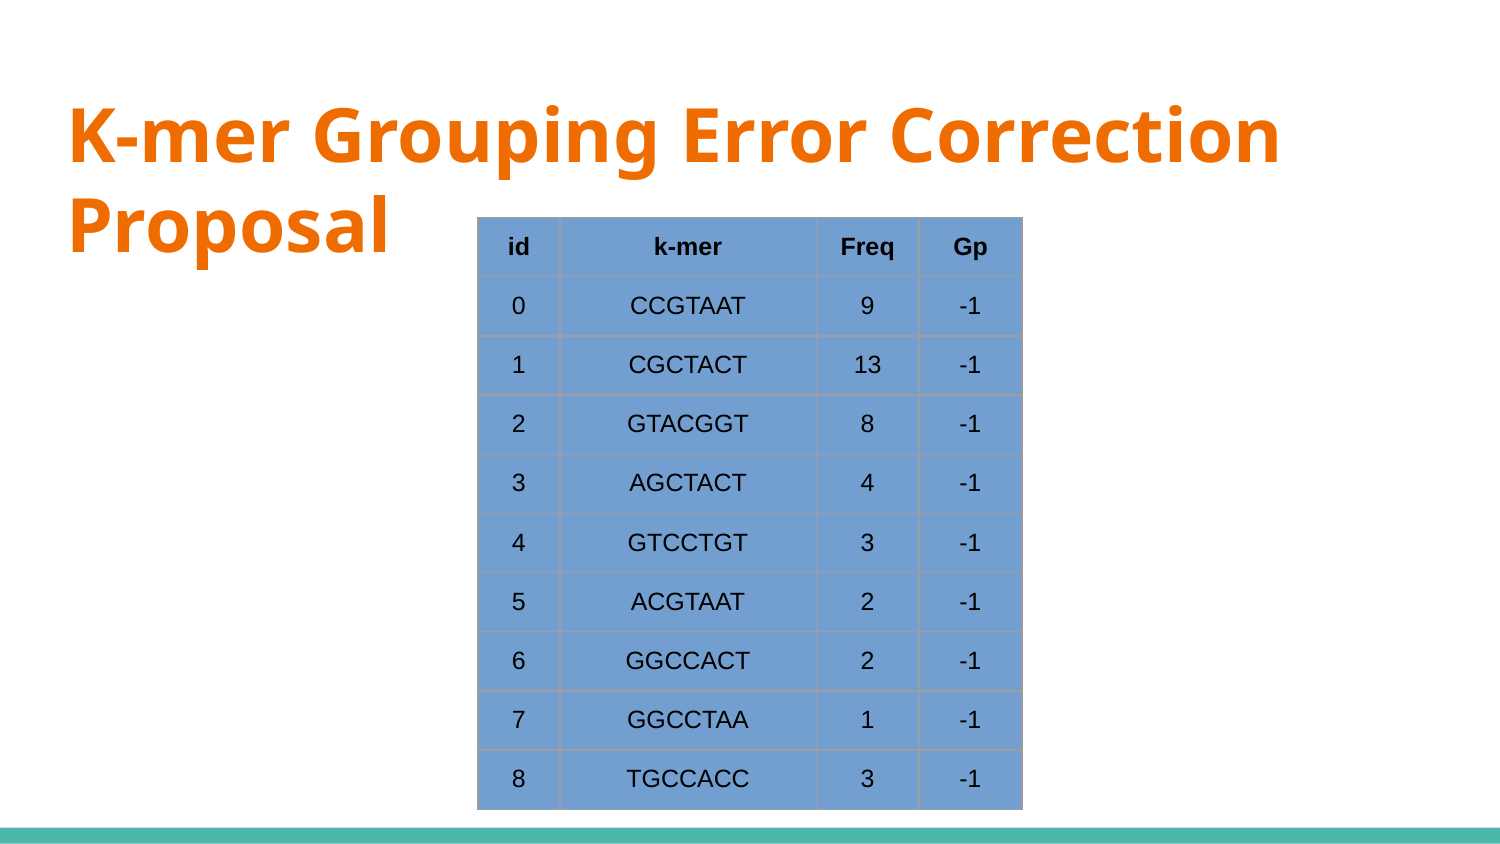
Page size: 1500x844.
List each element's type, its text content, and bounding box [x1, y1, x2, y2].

table_header Freq [817, 218, 918, 276]
table_cell CCGTAAT [561, 277, 816, 335]
table_cell 2 [817, 573, 918, 631]
table_cell 1 [479, 337, 559, 394]
table_cell GGCCTAA [561, 692, 816, 749]
table_cell 13 [817, 337, 918, 394]
table_cell TGCCACC [561, 751, 816, 809]
table_cell -1 [920, 751, 1021, 809]
table_cell 1 [817, 692, 918, 749]
table_cell -1 [920, 514, 1021, 572]
table_cell GTACGGT [561, 396, 816, 454]
table_cell 4 [817, 455, 918, 513]
table_cell 2 [479, 396, 559, 454]
table_cell 8 [479, 751, 559, 809]
table_cell -1 [920, 573, 1021, 631]
table_header id [479, 218, 559, 276]
table_cell 3 [479, 455, 559, 513]
title K-mer Grouping Error Correction Proposal [51, 72, 1449, 189]
table_cell 6 [479, 632, 559, 690]
table_cell 5 [479, 573, 559, 631]
table_cell 2 [817, 632, 918, 690]
table_cell 3 [817, 514, 918, 572]
table_cell AGCTACT [561, 455, 816, 513]
table_cell 8 [817, 396, 918, 454]
table_cell -1 [920, 337, 1021, 394]
table_header Gp [920, 218, 1021, 276]
table_cell -1 [920, 692, 1021, 749]
table_cell 7 [479, 692, 559, 749]
table_cell -1 [920, 455, 1021, 513]
table_cell CGCTACT [561, 337, 816, 394]
table_cell 9 [817, 277, 918, 335]
table_cell 3 [817, 751, 918, 809]
table_cell GTCCTGT [561, 514, 816, 572]
table_cell GGCCACT [561, 632, 816, 690]
table_header k-mer [561, 218, 816, 276]
table_cell ACGTAAT [561, 573, 816, 631]
table_cell -1 [920, 632, 1021, 690]
table_cell 4 [479, 514, 559, 572]
table_cell -1 [920, 396, 1021, 454]
table_cell 0 [479, 277, 559, 335]
table_cell -1 [920, 277, 1021, 335]
